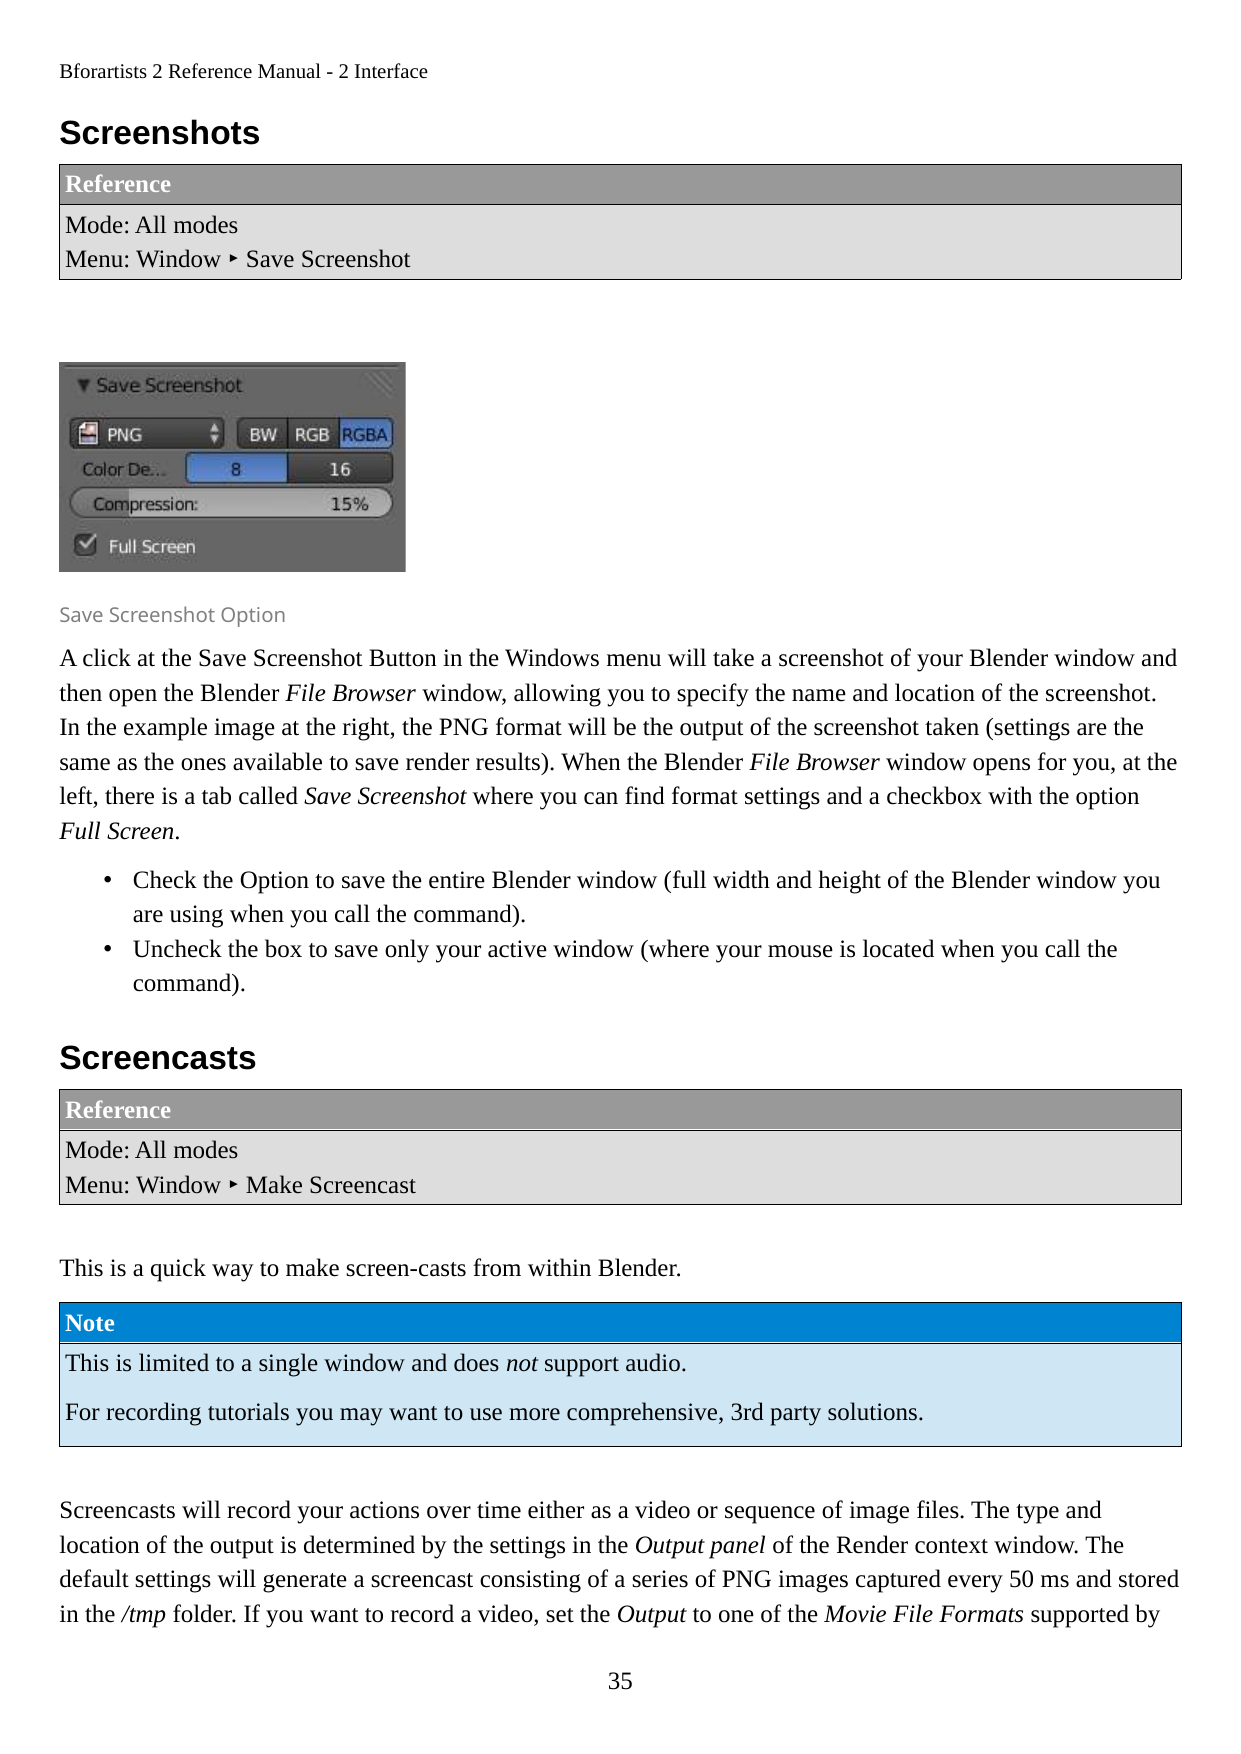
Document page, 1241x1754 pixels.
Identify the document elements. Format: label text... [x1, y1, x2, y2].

picture [59, 362, 406, 572]
text Screencasts will record your actions over time either as a video or sequence of image files. The type and location of the output is determined by the settings in the Output panel of the Render context window. The default settings will generate a screencast consisting of a series of PNG images captured every 50 ms and stored in the /tmp folder. If you want to record a video, set the Output to one of the Movie File Formats supported by [59, 1496, 1181, 1628]
table_cell Mode: All modes Menu: Window ‣ Save Screenshot [60, 205, 1181, 279]
table_cell This is limited to a single window and does not support audio. For recording tutorials you may want to use more comprehensive, 3rd party solutions. [60, 1344, 1181, 1446]
table_header Reference [60, 165, 1181, 204]
table_header Reference [60, 1090, 1181, 1129]
text Save Screenshot Option [59, 597, 1181, 629]
text This is a quick way to make screen-casts from within Blender. [59, 1253, 1181, 1282]
table_cell Mode: All modes Menu: Window ‣ Make Screencast [60, 1131, 1181, 1204]
list Check the Option to save the entire Blender window (full width and height of the Blender window you are using when you call the command). [103, 865, 1181, 928]
subtitle Screenshots [59, 113, 1181, 151]
list Uncheck the box to save only your active window (where your mouse is located when you call the command). [103, 934, 1181, 997]
table_header Note [60, 1303, 1181, 1342]
text A click at the Save Screenshot Button in the Windows menu will take a screenshot of your Blender window and then open the Blender File Browser window, allowing you to specify the name and location of the screenshot. In the example image at the right, the PNG format will be the output of the screenshot taken (settings are the same as the ones available to save render results). When the Blender File Browser window opens for you, at the left, there is a tab called Save Screenshot where you can find format settings and a checkbox with the option Full Screen. [59, 643, 1181, 844]
subtitle Screencasts [59, 1038, 1181, 1077]
